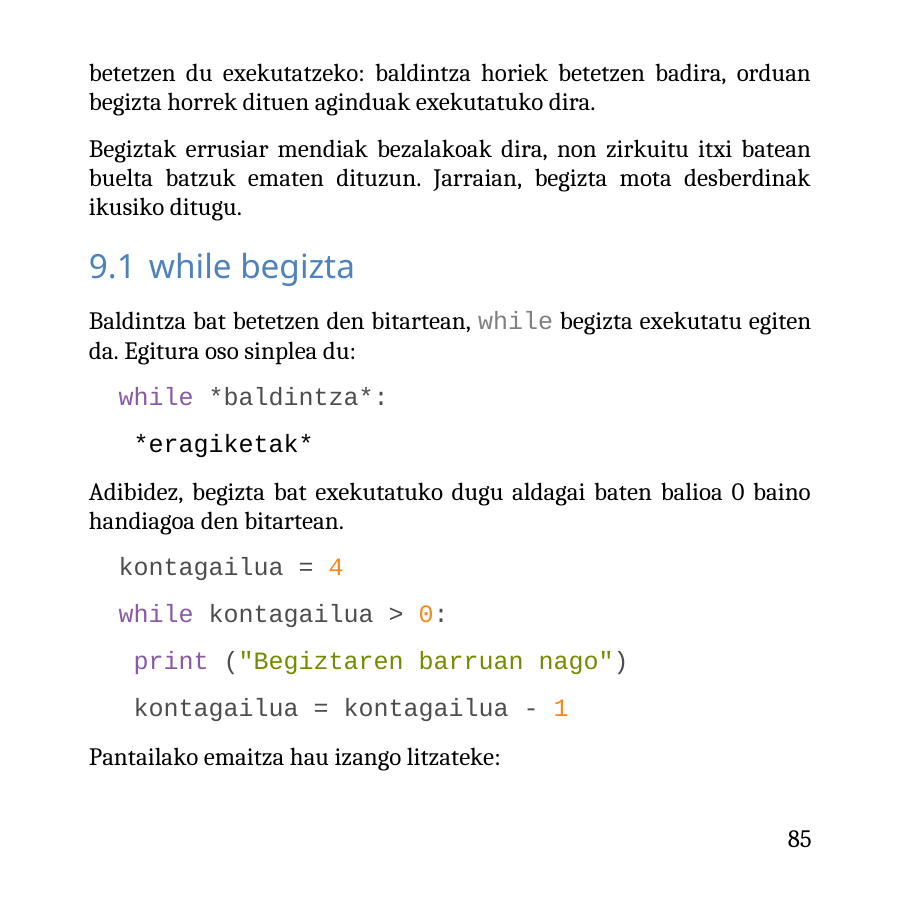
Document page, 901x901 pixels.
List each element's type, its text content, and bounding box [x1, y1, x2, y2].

text Baldintza bat betetzen den bitartean, while begizta exekutatu egiten da. Egitura oso sinplea du: [89, 307, 811, 365]
text while kontagailua > 0: [118, 602, 811, 630]
text Begiztak errusiar mendiak bezalakoak dira, non zirkuitu itxi batean buelta batzuk ematen dituzun. Jarraian, begizta mota desberdinak ikusiko ditugu. [89, 135, 811, 222]
subtitle while begizta [89, 242, 811, 288]
text kontagailua = 4 [118, 554, 811, 583]
text Pantailako emaitza hau izango litzateke: [89, 743, 811, 772]
text print ("Begiztaren barruan nago") [118, 649, 811, 677]
text *eragiketak* [118, 431, 811, 459]
text kontagailua = kontagailua - 1 [118, 696, 811, 724]
text while *baldintza*: [118, 384, 811, 412]
text betetzen du exekutatzeko: baldintza horiek betetzen badira, orduan begizta horrek dituen aginduak exekutatuko dira. [89, 59, 811, 117]
text Adibidez, begizta bat exekutatuko dugu aldagai baten balioa 0 baino handiagoa den bitartean. [89, 478, 811, 536]
